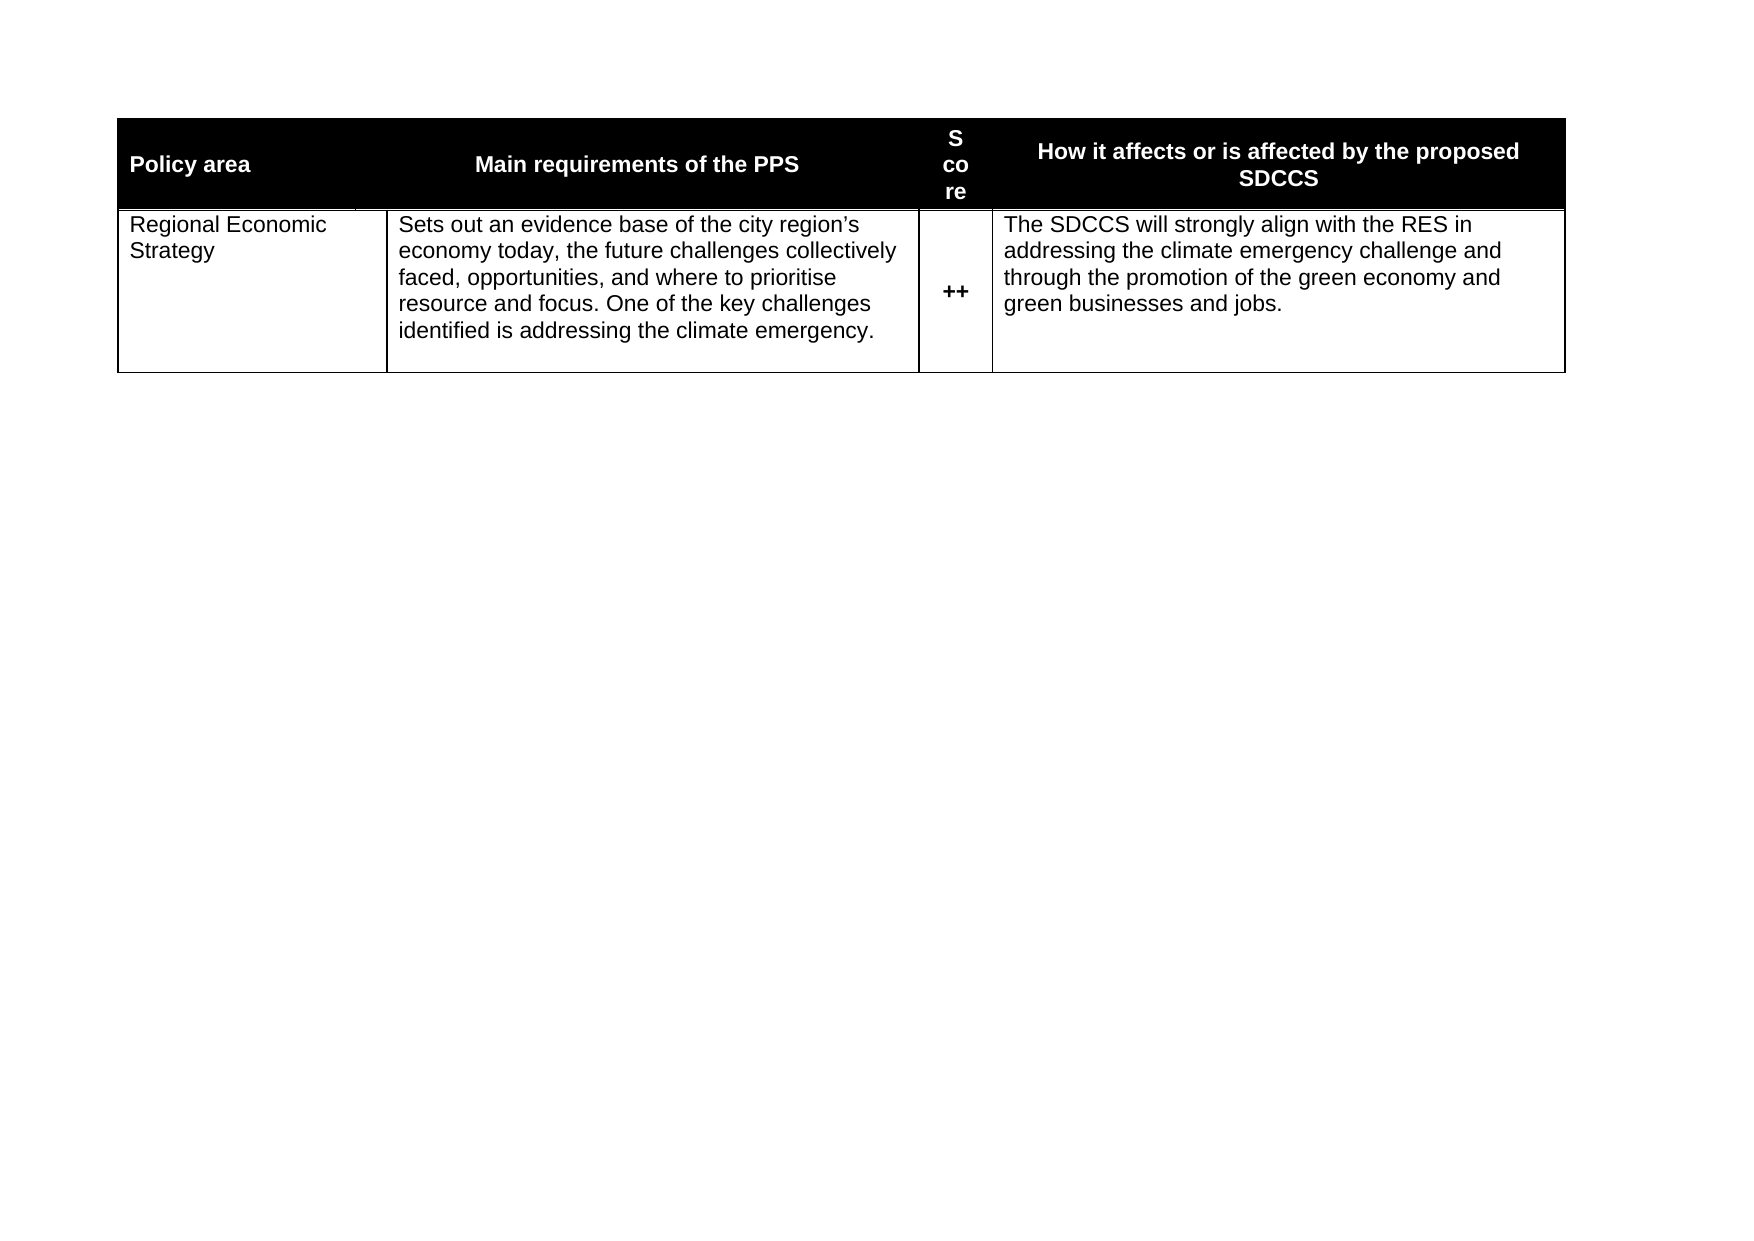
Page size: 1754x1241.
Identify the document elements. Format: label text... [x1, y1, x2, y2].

table_header Score [920, 120, 992, 209]
table_header Main requirements of the PPS [356, 120, 918, 209]
table_cell Sets out an evidence base of the city region’s economy today, the future challenges collectively faced, opportunities, and where to prioritise resource and focus. One of the key challenges identified is addressing the climate emergency. [388, 211, 918, 372]
table_header Policy area [119, 120, 355, 209]
table_cell ++ [920, 211, 992, 372]
table_header How it affects or is affected by the proposed SDCCS [993, 120, 1564, 209]
table_cell Regional Economic Strategy [119, 211, 386, 372]
table_cell The SDCCS will strongly align with the RES in addressing the climate emergency challenge and through the promotion of the green economy and green businesses and jobs. [993, 211, 1564, 372]
